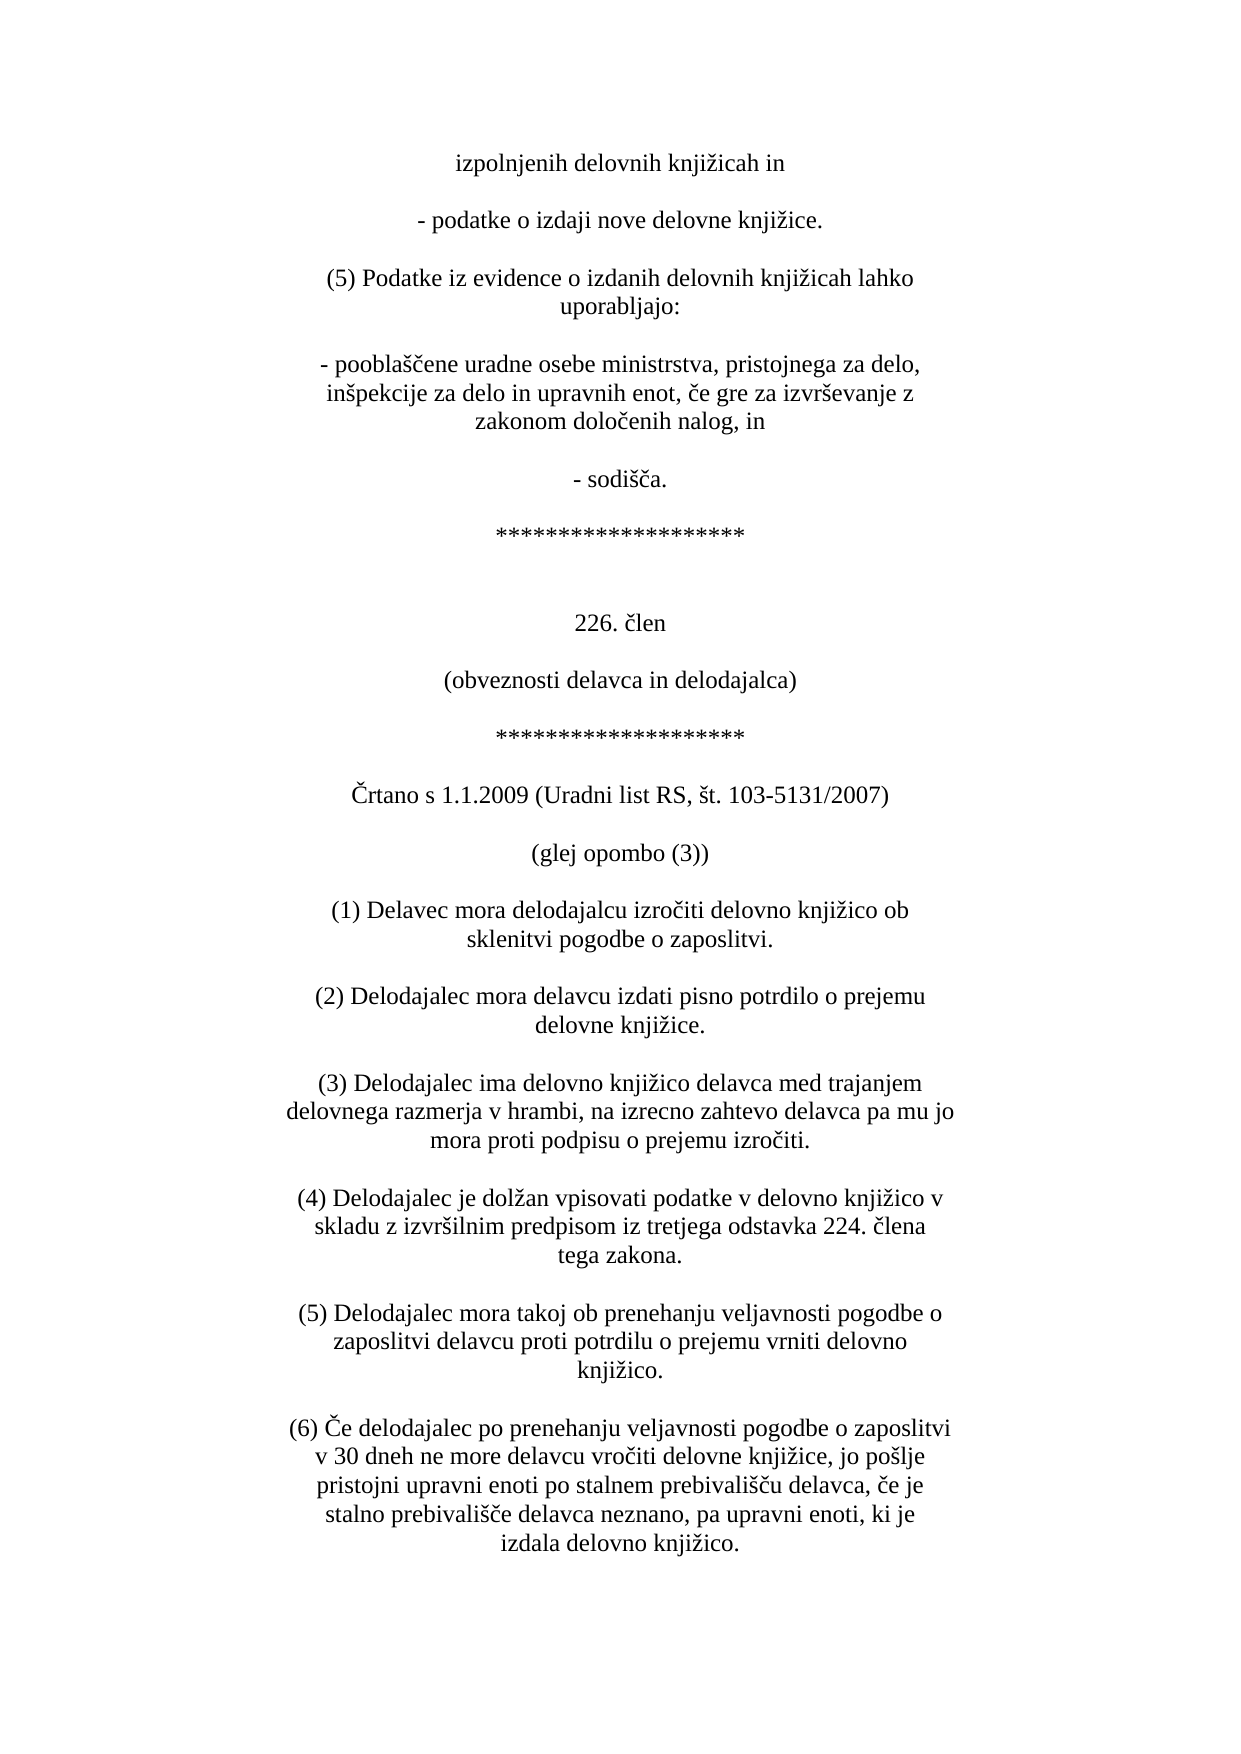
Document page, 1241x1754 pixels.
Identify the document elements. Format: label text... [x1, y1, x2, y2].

table_header izpolnjenih delovnih knjižicah in - podatke o izdaji nove delovne knjižice. (5) Podatke iz evidence o izdanih delovnih knjižicah lahko uporabljajo: - pooblaščene uradne osebe ministrstva, pristojnega za delo, inšpekcije za delo in upravnih enot, če gre za izvrševanje z zakonom določenih nalog, in - sodišča. ******************** 226. člen (obveznosti delavca in delodajalca) ******************** Črtano s 1.1.2009 (Uradni list RS, št. 103-5131/2007) (glej opombo (3)) (1) Delavec mora delodajalcu izročiti delovno knjižico ob sklenitvi pogodbe o zaposlitvi. (2) Delodajalec mora delavcu izdati pisno potrdilo o prejemu delovne knjižice. (3) Delodajalec ima delovno knjižico delavca med trajanjem delovnega razmerja v hrambi, na izrecno zahtevo delavca pa mu jo mora proti podpisu o prejemu izročiti. (4) Delodajalec je dolžan vpisovati podatke v delovno knjižico v skladu z izvršilnim predpisom iz tretjega odstavka 224. člena tega zakona. (5) Delodajalec mora takoj ob prenehanju veljavnosti pogodbe o zaposlitvi delavcu proti potrdilu o prejemu vrniti delovno knjižico. (6) Če delodajalec po prenehanju veljavnosti pogodbe o zaposlitvi v 30 dneh ne more delavcu vročiti delovne knjižice, jo pošlje pristojni upravni enoti po stalnem prebivališču delavca, če je stalno prebivališče delavca neznano, pa upravni enoti, ki je izdala delovno knjižico. [138, 148, 1102, 1585]
